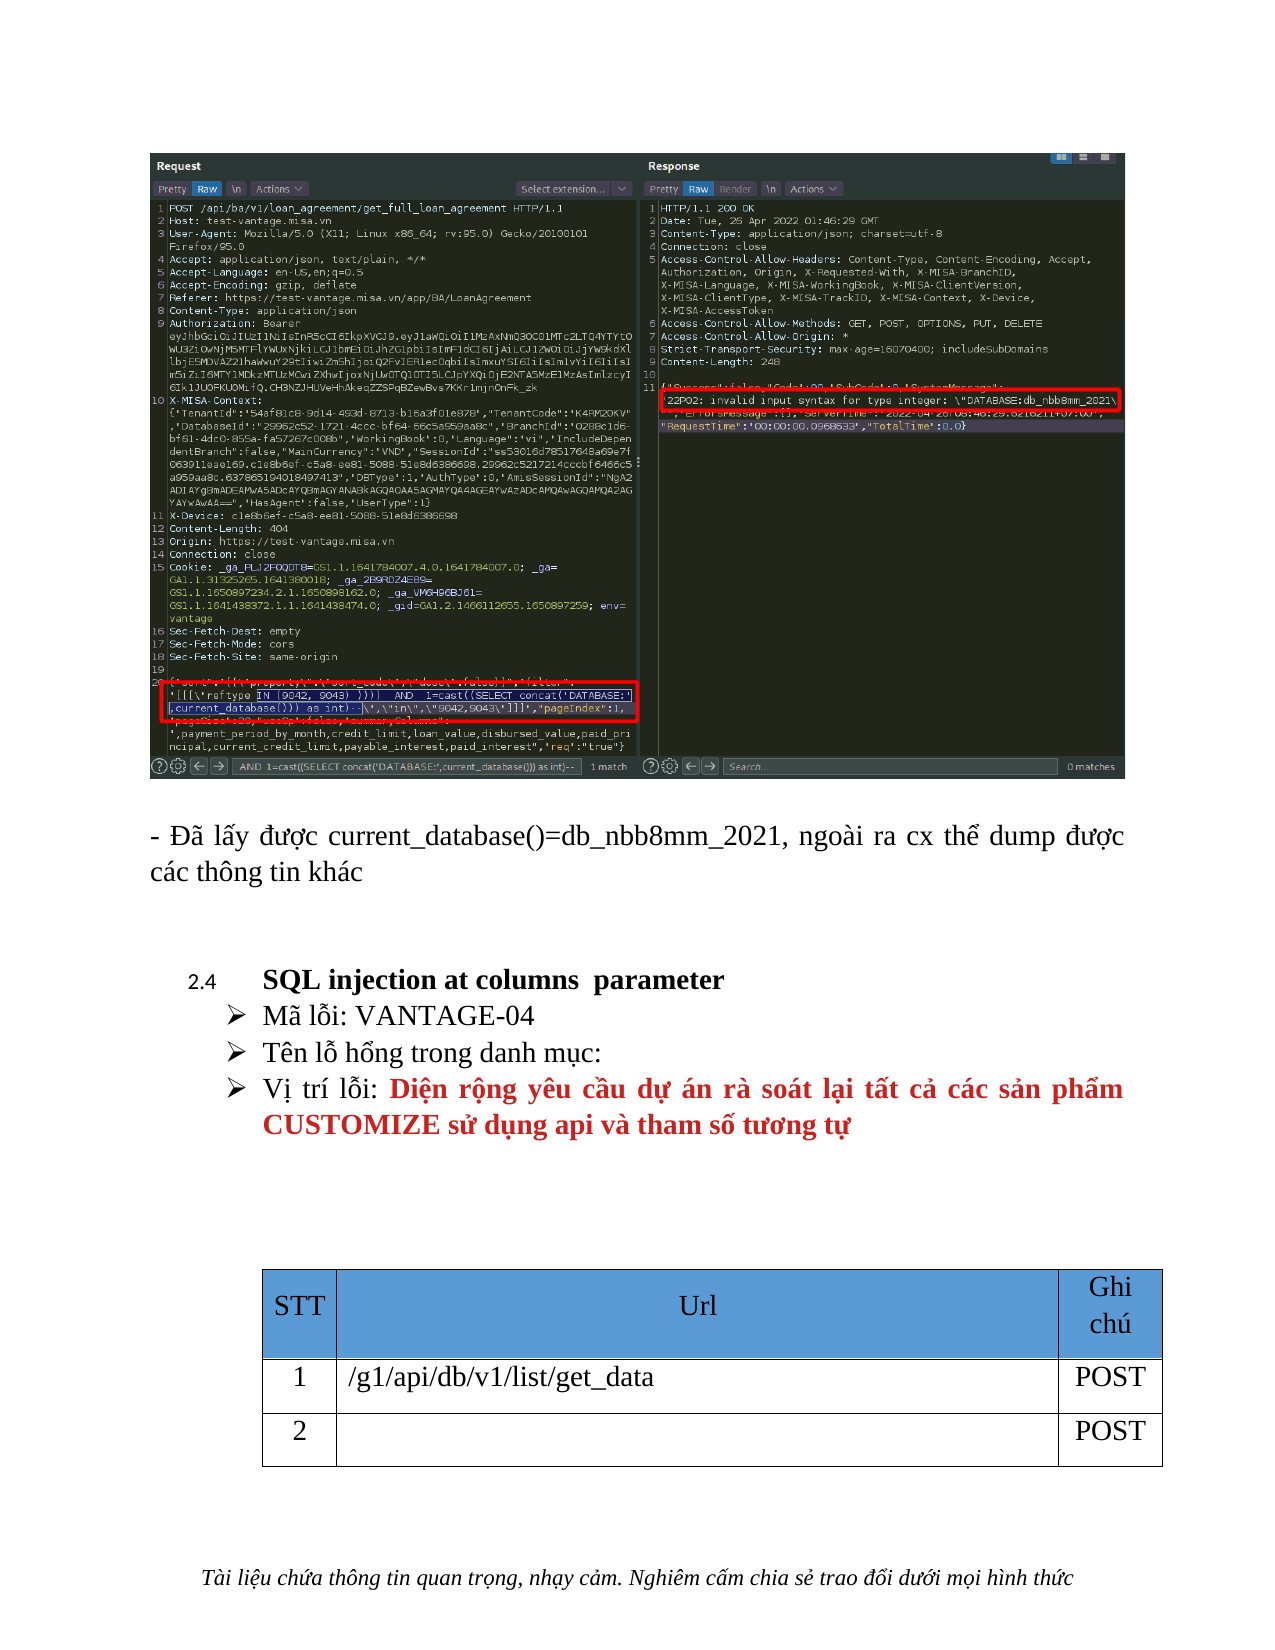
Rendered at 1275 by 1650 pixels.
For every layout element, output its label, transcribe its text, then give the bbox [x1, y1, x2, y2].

table_cell 1 [263, 1360, 336, 1412]
table_header Url [337, 1270, 1058, 1358]
table_cell [337, 1414, 1058, 1466]
picture [150, 153, 1125, 779]
list - Đã lấy được current_database()=db_nbb8mm_2021, ngoài ra cx thể dump được các thông tin khác [150, 818, 1125, 887]
list Mã lỗi: VANTAGE-04 [225, 998, 1125, 1032]
table_cell POST [1059, 1360, 1162, 1412]
table_header STT [263, 1270, 336, 1358]
table_cell 2 [263, 1414, 336, 1466]
list Vị trí lỗi: Diện rộng yêu cầu dự án rà soát lại tất cả các sản phẩm CUSTOMIZE sử dụng api và tham số tương tự [225, 1071, 1125, 1141]
list SQL injection at columns parameter [187, 962, 1125, 996]
table_header Ghi chú [1059, 1270, 1162, 1358]
table_cell POST [1059, 1414, 1162, 1466]
table_cell /g1/api/db/v1/list/get_data [337, 1360, 1058, 1412]
list Tên lỗ hổng trong danh mục: [225, 1035, 1125, 1068]
